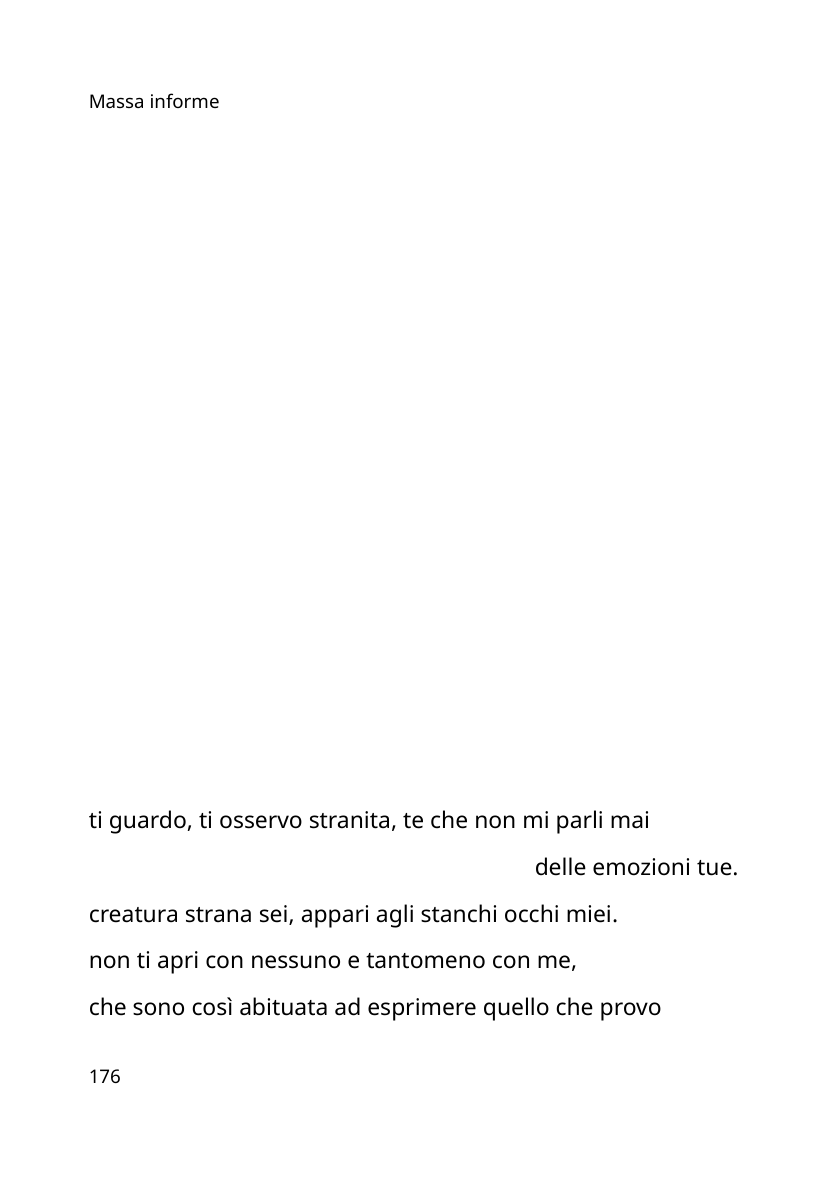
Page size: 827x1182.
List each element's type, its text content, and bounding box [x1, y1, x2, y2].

text creatura strana sei, appari agli stanchi occhi miei. [88, 897, 738, 929]
text ti guardo, ti osservo stranita, te che non mi parli mai [88, 804, 738, 835]
text delle emozioni tue. [88, 851, 738, 882]
text non ti apri con nessuno e tantomeno con me, [88, 944, 738, 976]
text che sono così abituata ad esprimere quello che provo [88, 991, 738, 1022]
